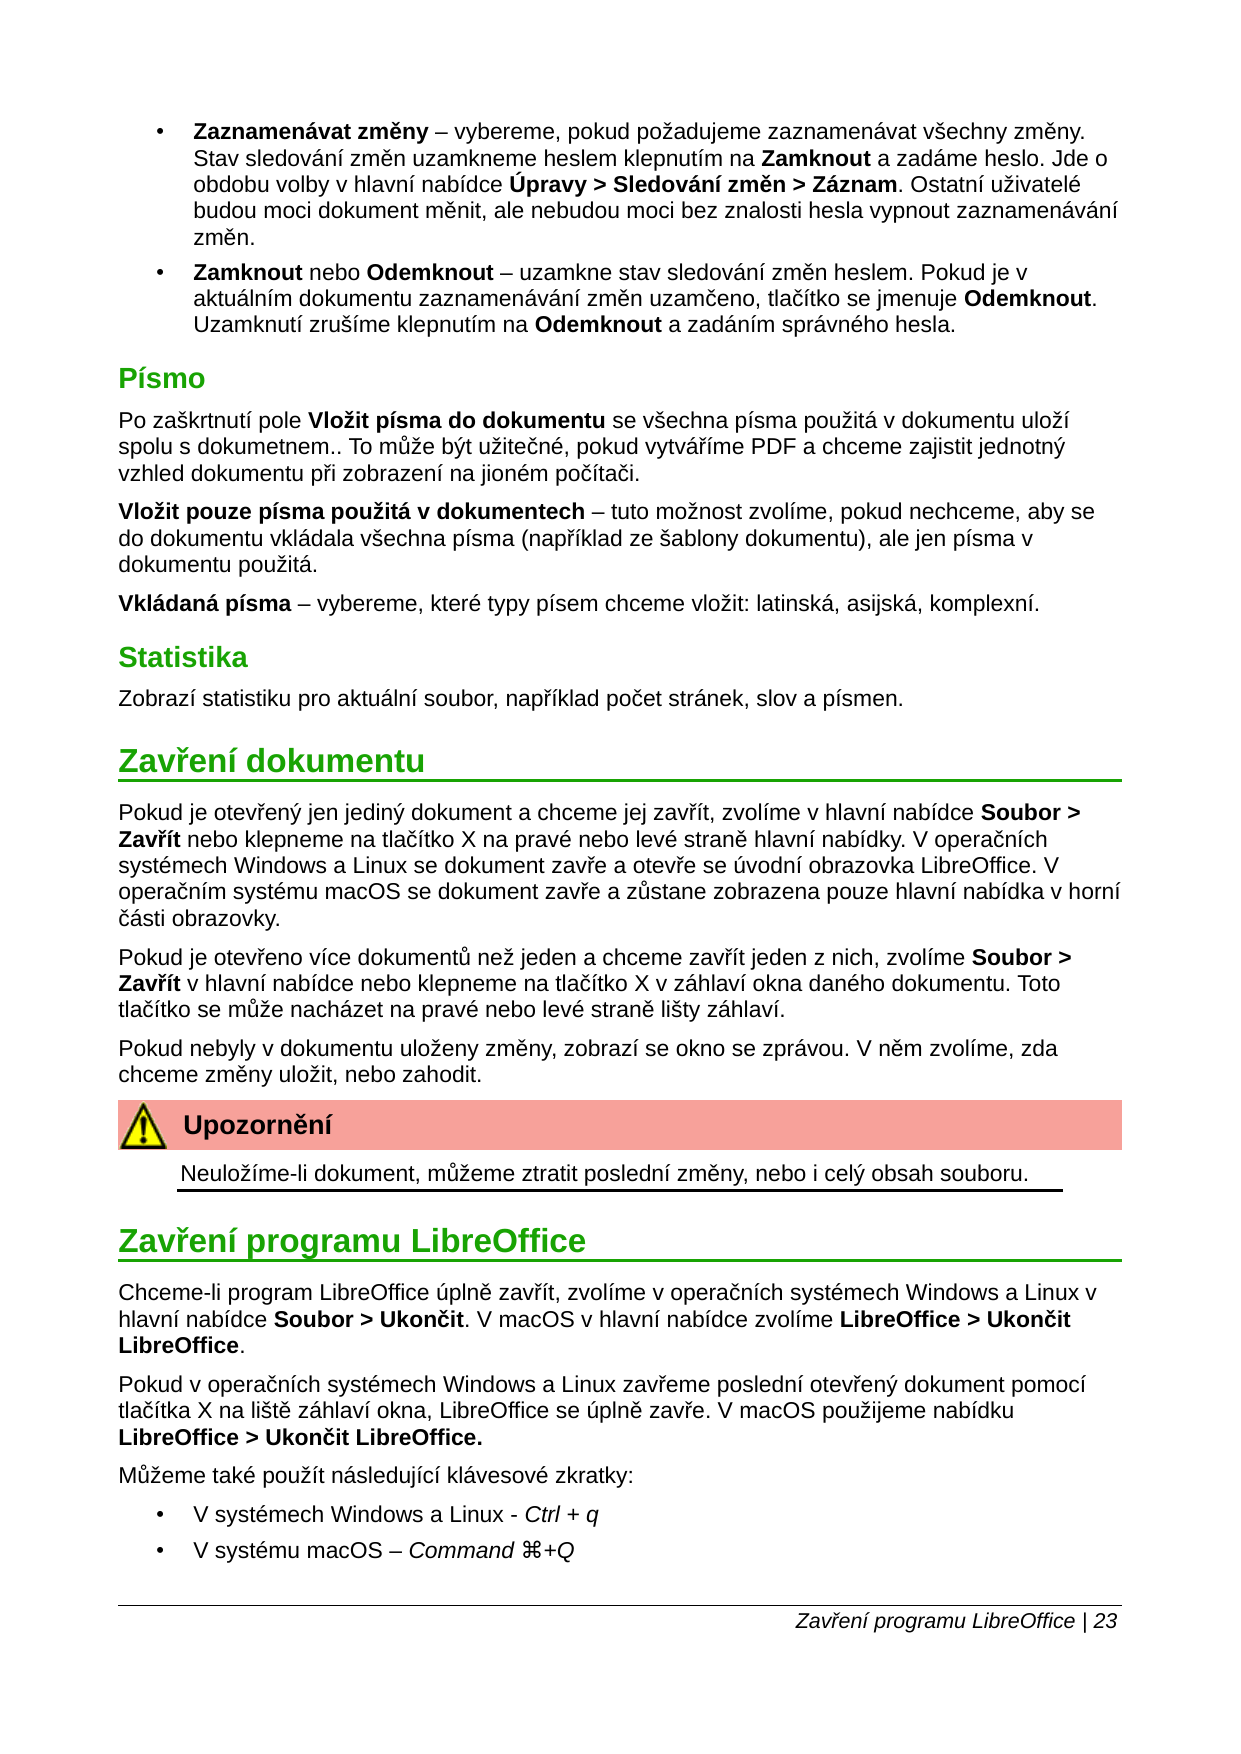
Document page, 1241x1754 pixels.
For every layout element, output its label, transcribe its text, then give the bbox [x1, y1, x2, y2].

subtitle Statistika [118, 640, 1122, 673]
picture [119, 1101, 167, 1149]
list V systému macOS – Command ⌘+Q [156, 1537, 1122, 1563]
text Pokud je otevřeno více dokumentů než jeden a chceme zavřít jeden z nich, zvolíme Soubor > Zavřít v hlavní nabídce nebo klepneme na tlačítko X v záhlaví okna daného dokumentu. Toto tlačítko se může nacházet na pravé nebo levé straně lišty záhlaví. [118, 943, 1122, 1023]
subtitle Písmo [118, 361, 1122, 395]
text Zobrazí statistiku pro aktuální soubor, například počet stránek, slov a písmen. [118, 685, 1122, 712]
text Po zaškrtnutí pole Vložit písma do dokumentu se všechna písma použitá v dokumentu uloží spolu s dokumetnem.. To může být užitečné, pokud vytváříme PDF a chceme zajistit jednotný vzhled dokumentu při zobrazení na jioném počítači. [118, 407, 1122, 486]
text Pokud v operačních systémech Windows a Linux zavřeme poslední otevřený dokument pomocí tlačítka X na liště záhlaví okna, LibreOffice se úplně zavře. V macOS použijeme nabídku LibreOffice > Ukončit LibreOffice. [118, 1371, 1122, 1450]
text Neuložíme-li dokument, můžeme ztratit poslední změny, nebo i celý obsah souboru. [177, 1157, 1063, 1189]
text Vložit pouze písma použitá v dokumentech – tuto možnost zvolíme, pokud nechceme, aby se do dokumentu vkládala všechna písma (například ze šablony dokumentu), ale jen písma v dokumentu použitá. [118, 498, 1122, 577]
text Pokud nebyly v dokumentu uloženy změny, zobrazí se okno se zprávou. V něm zvolíme, zda chceme změny uložit, nebo zahodit. [118, 1035, 1122, 1088]
text Chceme-li program LibreOffice úplně zavřít, zvolíme v operačních systémech Windows a Linux v hlavní nabídce Soubor > Ukončit. V macOS v hlavní nabídce zvolíme LibreOffice > Ukončit LibreOffice. [118, 1279, 1122, 1358]
subtitle Zavření dokumentu [118, 741, 1122, 779]
text Vkládaná písma – vybereme, které typy písem chceme vložit: latinská, asijská, komplexní. [118, 590, 1122, 616]
list V systémech Windows a Linux - Ctrl + q [156, 1501, 1122, 1528]
list Zaznamenávat změny – vybereme, pokud požadujeme zaznamenávat všechny změny. Stav sledování změn uzamkneme heslem klepnutím na Zamknout a zadáme heslo. Jde o obdobu volby v hlavní nabídce Úpravy > Sledování změn > Záznam. Ostatní uživatelé budou moci dokument měnit, ale nebudou moci bez znalosti hesla vypnout zaznamenávání změn. [156, 118, 1122, 250]
text Můžeme také použít následující klávesové zkratky: [118, 1462, 1122, 1489]
list Zamknout nebo Odemknout – uzamkne stav sledování změn heslem. Pokud je v aktuálním dokumentu zaznamenávání změn uzamčeno, tlačítko se jmenuje Odemknout. Uzamknutí zrušíme klepnutím na Odemknout a zadáním správného hesla. [156, 259, 1122, 338]
text Pokud je otevřený jen jediný dokument a chceme jej zavřít, zvolíme v hlavní nabídce Soubor > Zavřít nebo klepneme na tlačítko X na pravé nebo levé straně hlavní nabídky. V operačních systémech Windows a Linux se dokument zavře a otevře se úvodní obrazovka LibreOffice. V operačním systému macOS se dokument zavře a zůstane zobrazena pouze hlavní nabídka v horní části obrazovky. [118, 799, 1122, 931]
subtitle Zavření programu LibreOffice [118, 1221, 1122, 1259]
subtitle Upozornění [118, 1100, 1122, 1150]
